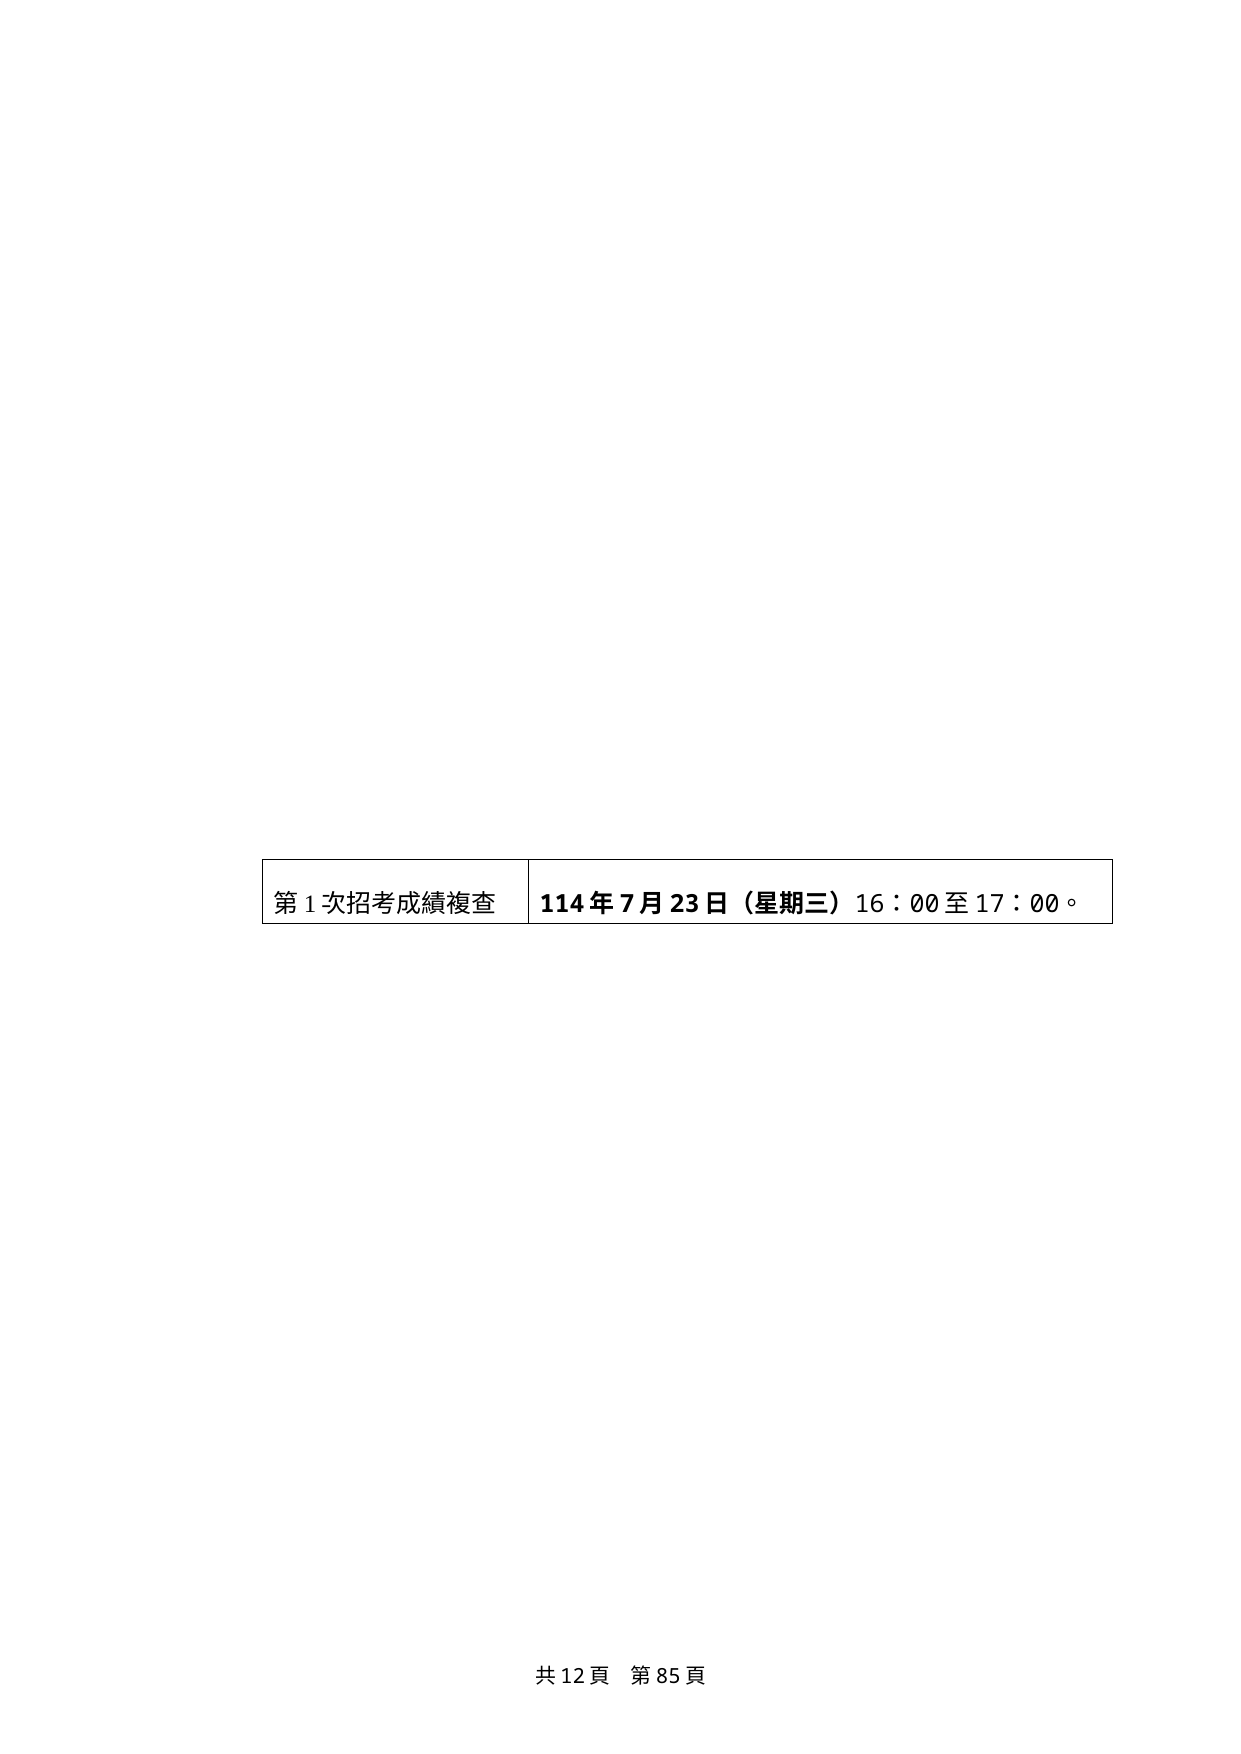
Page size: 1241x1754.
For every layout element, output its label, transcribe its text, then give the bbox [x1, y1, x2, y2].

table_header 第1次招考成績複查 [263, 860, 528, 923]
table_header 114年7月23日（星期三）16：00至17：00。 [529, 860, 1112, 923]
